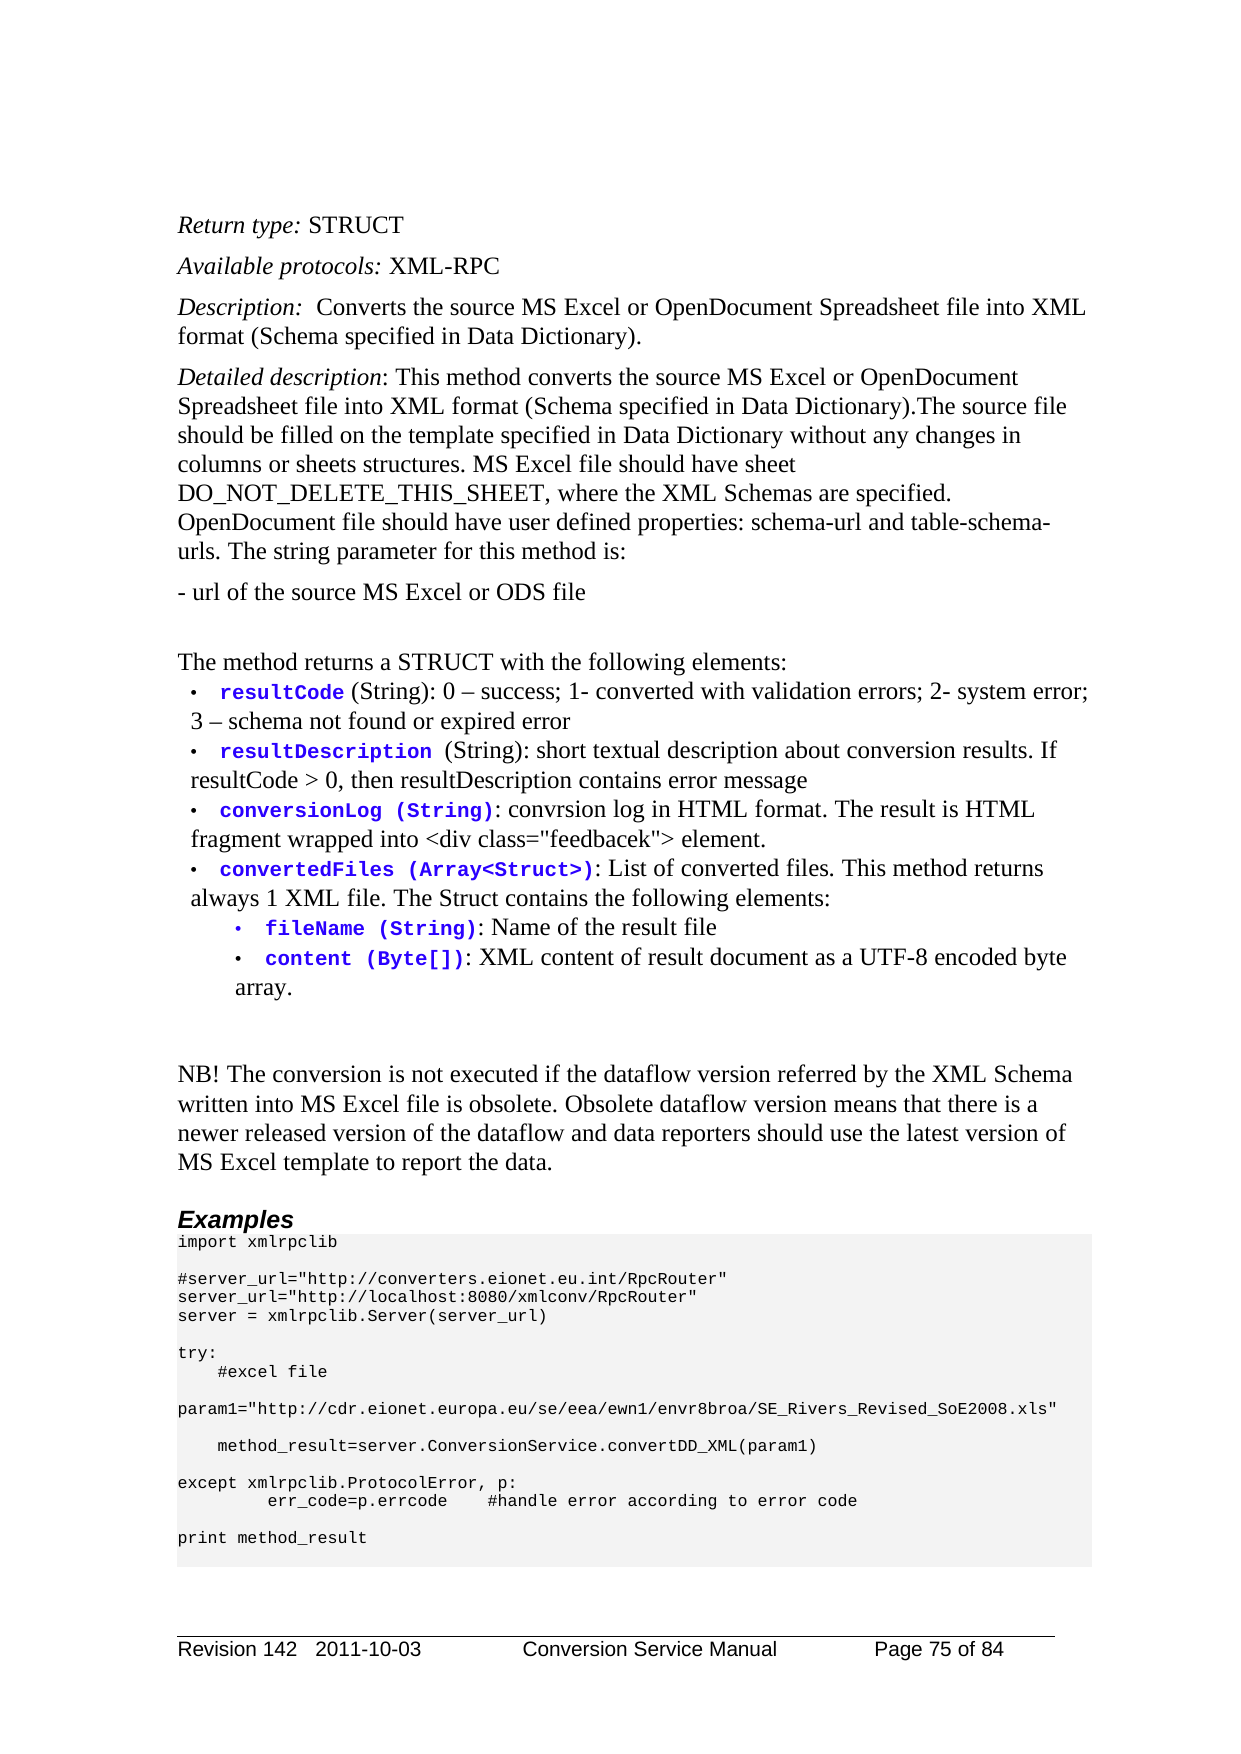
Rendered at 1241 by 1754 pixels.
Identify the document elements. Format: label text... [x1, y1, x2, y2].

text Available protocols: XML-RPC [177, 251, 1092, 280]
list server_url="http://localhost:8080/xmlconv/RpcRouter" [177, 1289, 1092, 1308]
list fileName (String): Name of the result file [235, 912, 1092, 942]
list method_result=server.ConversionService.convertDD_XML(param1) [177, 1438, 1092, 1456]
list err_code=p.errcode #handle error according to error code [177, 1493, 1092, 1512]
list resultCode (String): 0 – success; 1- converted with validation errors; 2- system error; 3 – schema not found or expired error [190, 676, 1092, 735]
text Description: Converts the source MS Excel or OpenDocument Spreadsheet file into XML format (Schema specified in Data Dictionary). [177, 292, 1092, 350]
subtitle Examples [177, 1205, 1092, 1234]
list resultDescription (String): short textual description about conversion results. If resultCode > 0, then resultDescription contains error message [190, 735, 1092, 794]
list param1="http://cdr.eionet.europa.eu/se/eea/ewn1/envr8broa/SE_Rivers_Revised_SoE2008.xls" [177, 1382, 1092, 1419]
list convertedFiles (Array<Struct>): List of converted files. This method returns always 1 XML file. The Struct contains the following elements: [190, 853, 1092, 912]
list server = xmlrpclib.Server(server_url) [177, 1308, 1092, 1326]
text Return type: STRUCT [177, 210, 1092, 239]
text The method returns a STRUCT with the following elements: [177, 647, 1092, 676]
text NB! The conversion is not executed if the dataflow version referred by the XML Schema written into MS Excel file is obsolete. Obsolete dataflow version means that there is a newer released version of the dataflow and data reporters should use the latest version of MS Excel template to report the data. [177, 1059, 1092, 1176]
text Detailed description: This method converts the source MS Excel or OpenDocument Spreadsheet file into XML format (Schema specified in Data Dictionary).The source file should be filled on the template specified in Data Dictionary without any changes in columns or sheets structures. MS Excel file should have sheet DO_NOT_DELETE_THIS_SHEET, where the XML Schemas are specified. OpenDocument file should have user defined properties: schema-url and table-schema-urls. The string parameter for this method is: [177, 362, 1092, 565]
list print method_result [177, 1530, 1092, 1549]
list #excel file [177, 1363, 1092, 1382]
list import xmlrpclib [177, 1234, 1092, 1252]
list except xmlrpclib.ProtocolError, p: [177, 1475, 1092, 1493]
list conversionLog (String): convrsion log in HTML format. The result is HTML fragment wrapped into <div class="feedbacek"> element. [190, 794, 1092, 853]
list content (Byte[]): XML content of result document as a UTF-8 encoded byte array. [235, 942, 1092, 1001]
list try: [177, 1345, 1092, 1363]
text - url of the source MS Excel or ODS file [177, 577, 1092, 606]
list #server_url="http://converters.eionet.eu.int/RpcRouter" [177, 1271, 1092, 1289]
